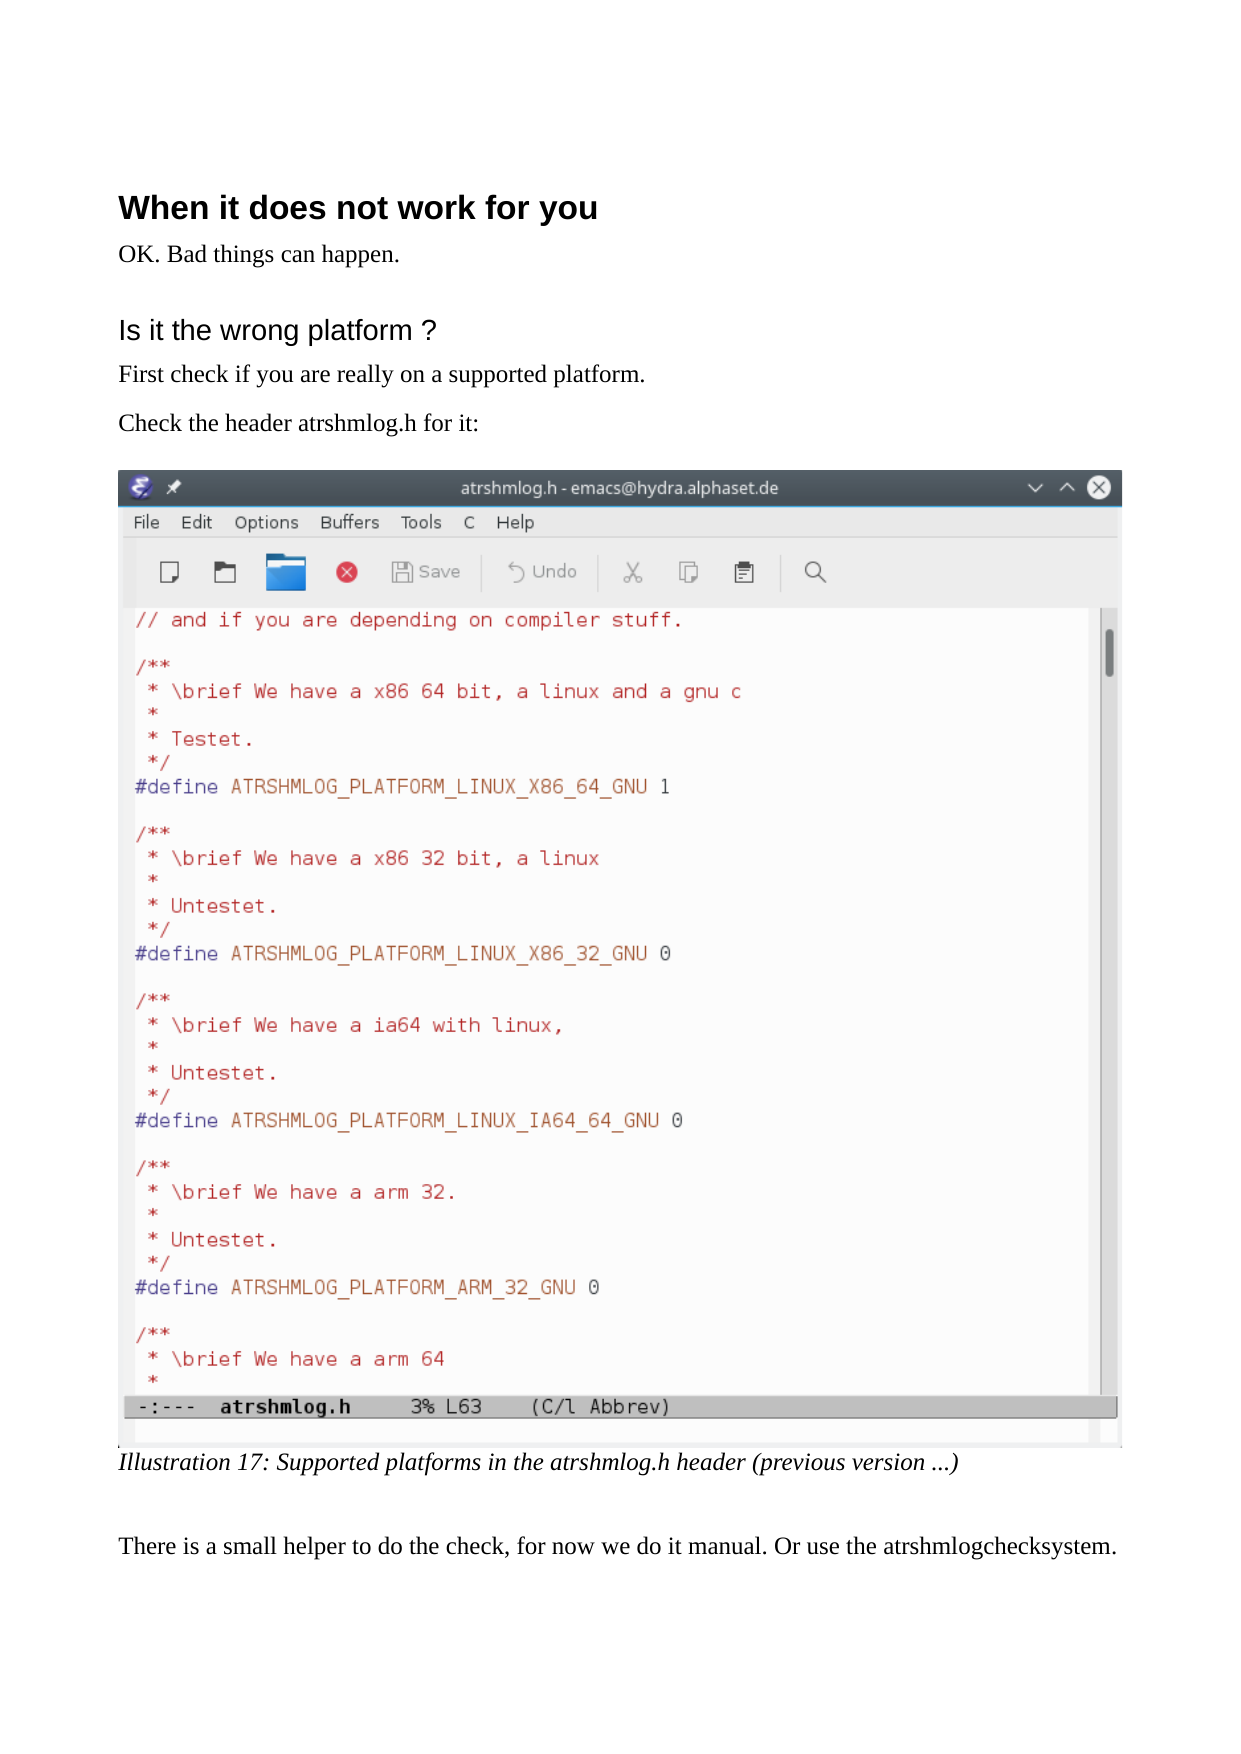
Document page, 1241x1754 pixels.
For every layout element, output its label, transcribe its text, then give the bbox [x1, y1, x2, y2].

text First check if you are really on a supported platform. [118, 359, 1122, 388]
picture [118, 470, 1123, 1448]
text OK. Bad things can happen. [118, 239, 1122, 268]
subtitle Is it the wrong platform ? [118, 313, 1122, 347]
text Illustration 17: Supported platforms in the atrshmlog.h header (previous version ...) [118, 1448, 1122, 1476]
subtitle When it does not work for you [118, 188, 1122, 227]
text There is a small helper to do the check, for now we do it manual. Or use the atrshmlogchecksystem. [118, 1531, 1122, 1559]
text Check the header atrshmlog.h for it: [118, 408, 1122, 437]
